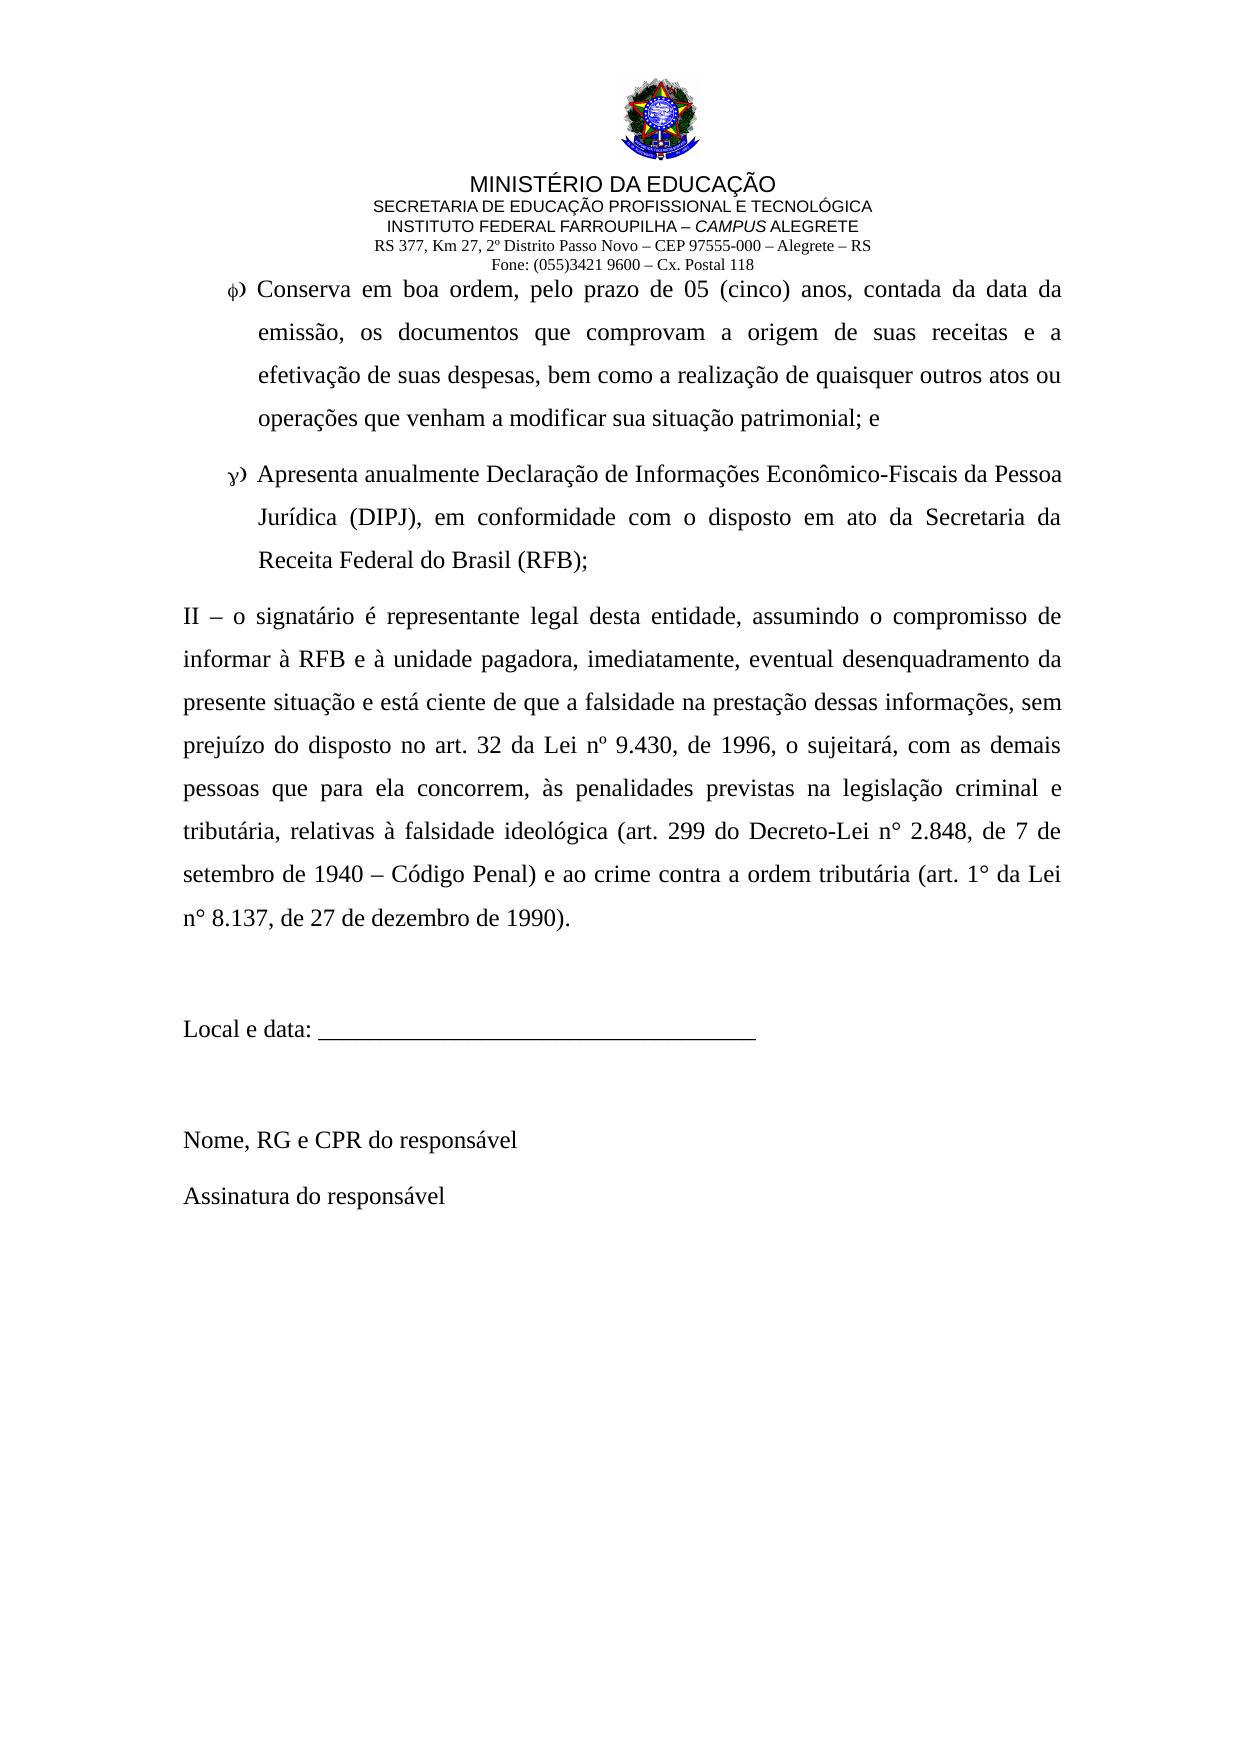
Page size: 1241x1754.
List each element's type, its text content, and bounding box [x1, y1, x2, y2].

text Assinatura do responsável [183, 1181, 1062, 1209]
text Nome, RG e CPR do responsável [183, 1125, 1062, 1154]
list Conserva em boa ordem, pelo prazo de 05 (cinco) anos, contada da data da emissão, os documentos que comprovam a origem de suas receitas e a efetivação de suas despesas, bem como a realização de quaisquer outros atos ou operações que venham a modificar sua situação patrimonial; e [227, 274, 1062, 432]
text Local e data: ___________________________________ [183, 1014, 1062, 1043]
text II – o signatário é representante legal desta entidade, assumindo o compromisso de informar à RFB e à unidade pagadora, imediatamente, eventual desenquadramento da presente situação e está ciente de que a falsidade na prestação dessas informações, sem prejuízo do disposto no art. 32 da Lei nº 9.430, de 1996, o sujeitará, com as demais pessoas que para ela concorrem, às penalidades previstas na legislação criminal e tributária, relativas à falsidade ideológica (art. 299 do Decreto-Lei n° 2.848, de 7 de setembro de 1940 – Código Penal) e ao crime contra a ordem tributária (art. 1° da Lei n° 8.137, de 27 de dezembro de 1990). [183, 601, 1062, 931]
picture [615, 73, 700, 161]
list Apresenta anualmente Declaração de Informações Econômico-Fiscais da Pessoa Jurídica (DIPJ), em conformidade com o disposto em ato da Secretaria da Receita Federal do Brasil (RFB); [227, 459, 1062, 574]
